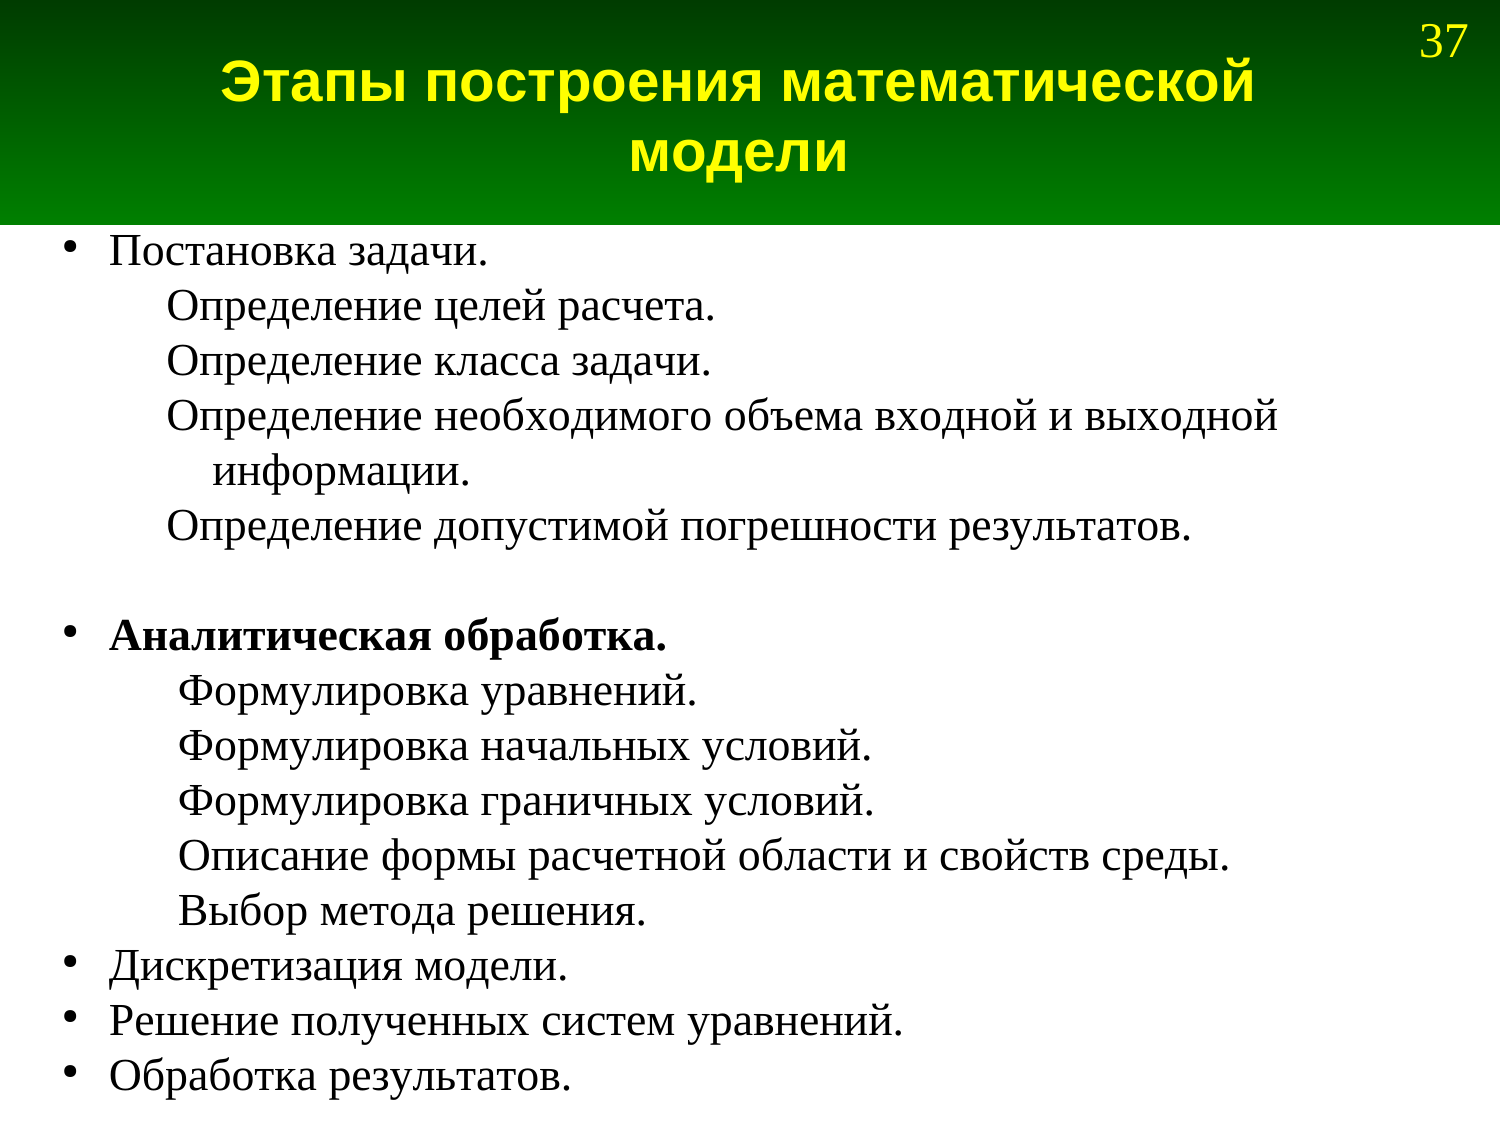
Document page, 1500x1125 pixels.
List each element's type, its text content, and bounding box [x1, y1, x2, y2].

text_box Постановка задачи. Определение целей расчета. Определение класса задачи. Определение необходимого объема входной и выходной информации. Определение допустимой погрешности результатов. Аналитическая обработка. Формулировка уравнений. Формулировка начальных условий. Формулировка граничных условий. Описание формы расчетной области и свойств среды. Выбор метода решения. Дискретизация модели. Решение полученных систем уравнений. Обработка результатов. [47, 212, 1477, 1125]
title Этапы построения математической модели [88, 18, 1389, 207]
